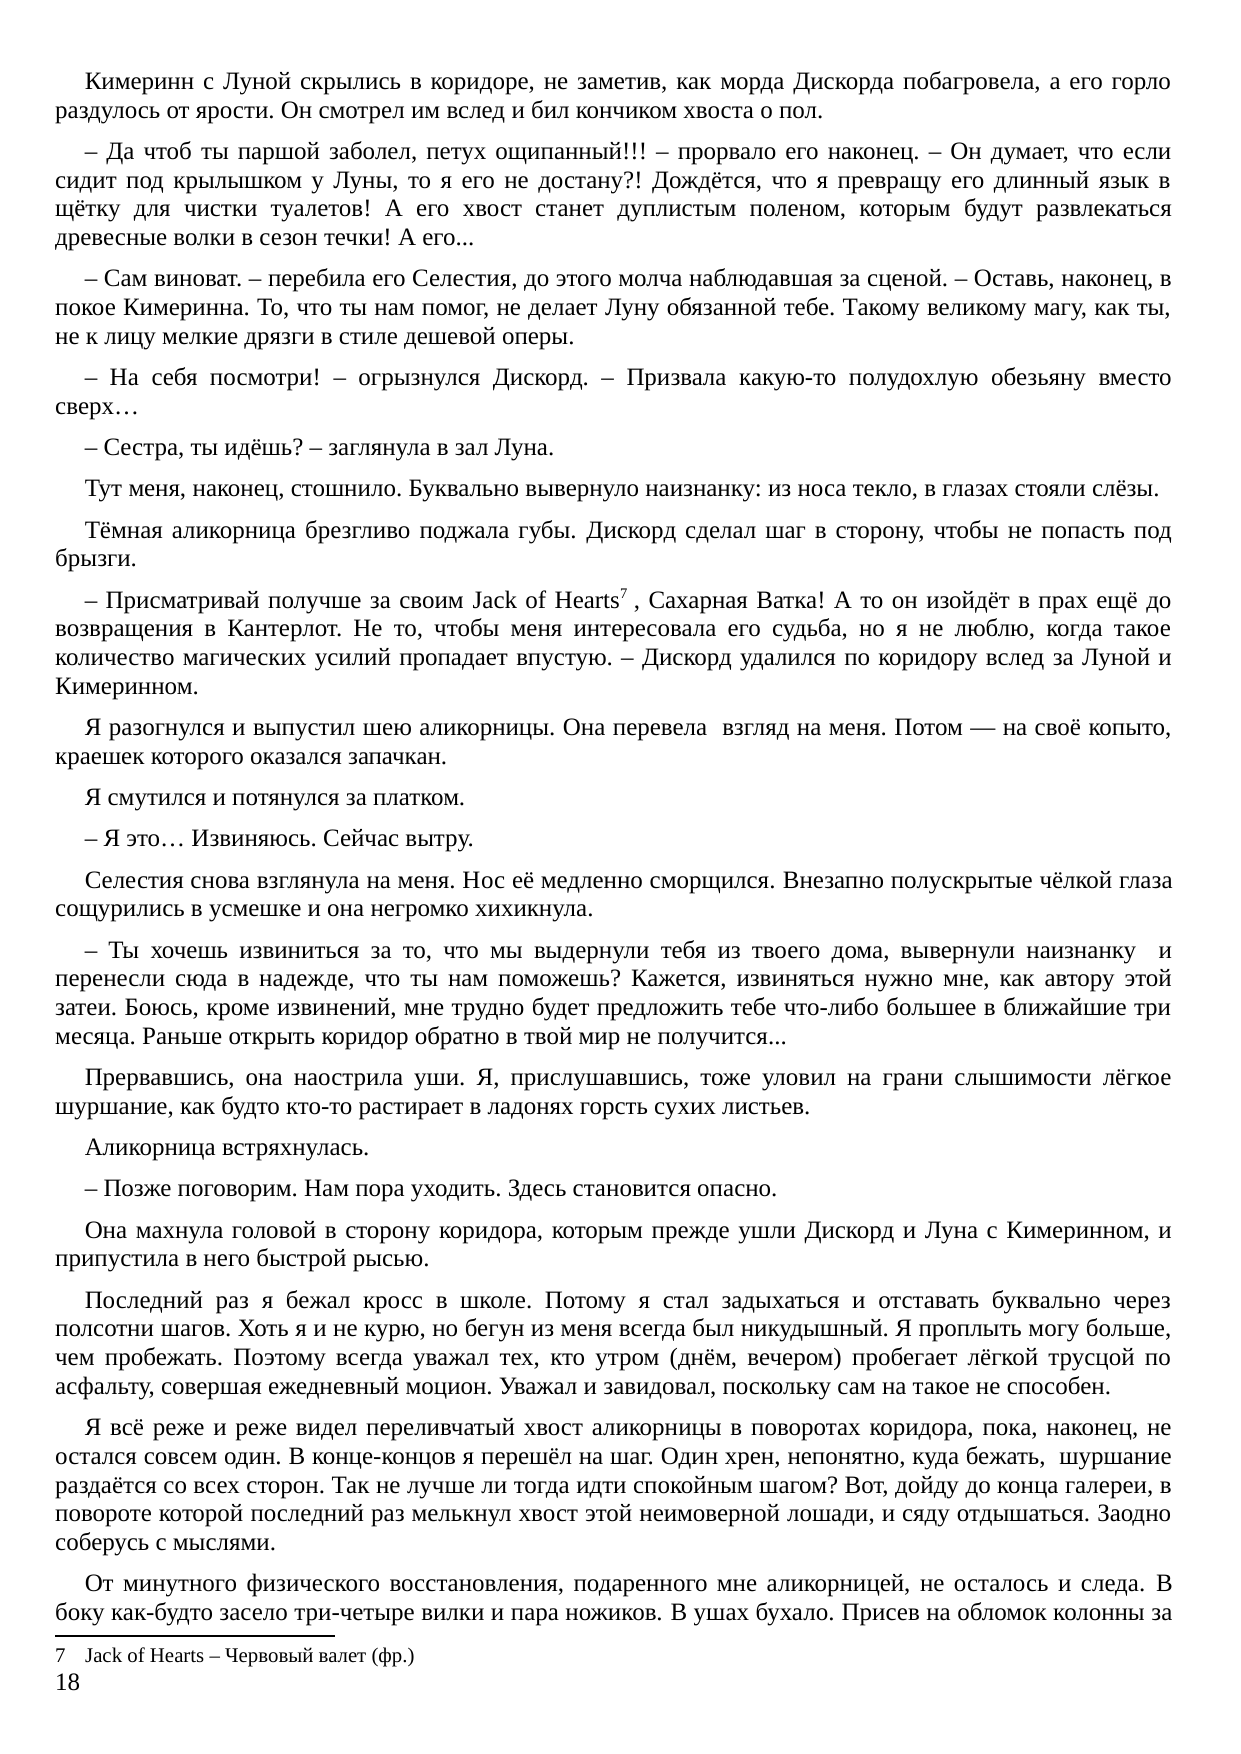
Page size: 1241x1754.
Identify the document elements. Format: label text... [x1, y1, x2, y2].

text Я смутился и потянулся за платком. [55, 782, 1173, 811]
text Тёмная аликорница брезгливо поджала губы. Дискорд сделал шаг в сторону, чтобы не попасть под брызги. [55, 515, 1173, 572]
text – Ты хочешь извиниться за то, что мы выдернули тебя из твоего дома, вывернули наизнанку и перенесли сюда в надежде, что ты нам поможешь? Кажется, извиняться нужно мне, как автору этой затеи. Боюсь, кроме извинений, мне трудно будет предложить тебе что-либо большее в ближайшие три месяца. Раньше открыть коридор обратно в твой мир не получится... [55, 935, 1173, 1050]
text – Я это… Извиняюсь. Сейчас вытру. [55, 823, 1173, 852]
text – Да чтоб ты паршой заболел, петух ощипанный!!! – прорвало его наконец. – Он думает, что если сидит под крылышком у Луны, то я его не достану?! Дождётся, что я превращу его длинный язык в щётку для чистки туалетов! А его хвост станет дуплистым поленом, которым будут развлекаться древесные волки в сезон течки! А его... [55, 136, 1173, 251]
text От минутного физического восстановления, подаренного мне аликорницей, не осталось и следа. В боку как-будто засело три-четыре вилки и пара ножиков. В ушах бухало. Присев на обломок колонны за [55, 1568, 1173, 1626]
text Jack of Hearts – Червовый валет (фр.) [55, 1642, 1173, 1667]
text Тут меня, наконец, стошнило. Буквально вывернуло наизнанку: из носа текло, в глазах стояли слёзы. [55, 473, 1173, 502]
text Она махнула головой в сторону коридора, которым прежде ушли Дискорд и Луна с Кимеринном, и припустила в него быстрой рысью. [55, 1215, 1173, 1272]
text Последний раз я бежал кросс в школе. Потому я стал задыхаться и отставать буквально через полсотни шагов. Хоть я и не курю, но бегун из меня всегда был никудышный. Я проплыть могу больше, чем пробежать. Поэтому всегда уважал тех, кто утром (днём, вечером) пробегает лёгкой трусцой по асфальту, совершая ежедневный моцион. Уважал и завидовал, поскольку сам на такое не способен. [55, 1285, 1173, 1400]
text Аликорница встряхнулась. [55, 1132, 1173, 1161]
text – На себя посмотри! – огрызнулся Дискорд. – Призвала какую-то полудохлую обезьяну вместо сверх… [55, 362, 1173, 420]
text – Сам виноват. – перебила его Селестия, до этого молча наблюдавшая за сценой. – Оставь, наконец, в покое Кимеринна. То, что ты нам помог, не делает Луну обязанной тебе. Такому великому магу, как ты, не к лицу мелкие дрязги в стиле дешевой оперы. [55, 263, 1173, 350]
text – Позже поговорим. Нам пора уходить. Здесь становится опасно. [55, 1173, 1173, 1202]
text Я всё реже и реже видел переливчатый хвост аликорницы в поворотах коридора, пока, наконец, не остался совсем один. В конце-концов я перешёл на шаг. Один хрен, непонятно, куда бежать, шуршание раздаётся со всех сторон. Так не лучше ли тогда идти спокойным шагом? Вот, дойду до конца галереи, в повороте которой последний раз мелькнул хвост этой неимоверной лошади, и сяду отдышаться. Заодно соберусь с мыслями. [55, 1412, 1173, 1556]
text – Сестра, ты идёшь? – заглянула в зал Луна. [55, 432, 1173, 461]
text – Присматривай получше за своим Jack of Hearts , Сахарная Ватка! А то он изойдёт в прах ещё до возвращения в Кантерлот. Не то, чтобы меня интересовала его судьба, но я не люблю, когда такое количество магических усилий пропадает впустую. – Дискорд удалился по коридору вслед за Луной и Кимеринном. [55, 585, 1173, 700]
text Кимеринн с Луной скрылись в коридоре, не заметив, как морда Дискорда побагровела, а его горло раздулось от ярости. Он смотрел им вслед и бил кончиком хвоста о пол. [55, 66, 1173, 123]
text Я разогнулся и выпустил шею аликорницы. Она перевела взгляд на меня. Потом — на своё копыто, краешек которого оказался запачкан. [55, 712, 1173, 770]
text Селестия снова взглянула на меня. Нос её медленно сморщился. Внезапно полускрытые чёлкой глаза сощурились в усмешке и она негромко хихикнула. [55, 865, 1173, 922]
text Прервавшись, она наострила уши. Я, прислушавшись, тоже уловил на грани слышимости лёгкое шуршание, как будто кто-то растирает в ладонях горсть сухих листьев. [55, 1062, 1173, 1120]
